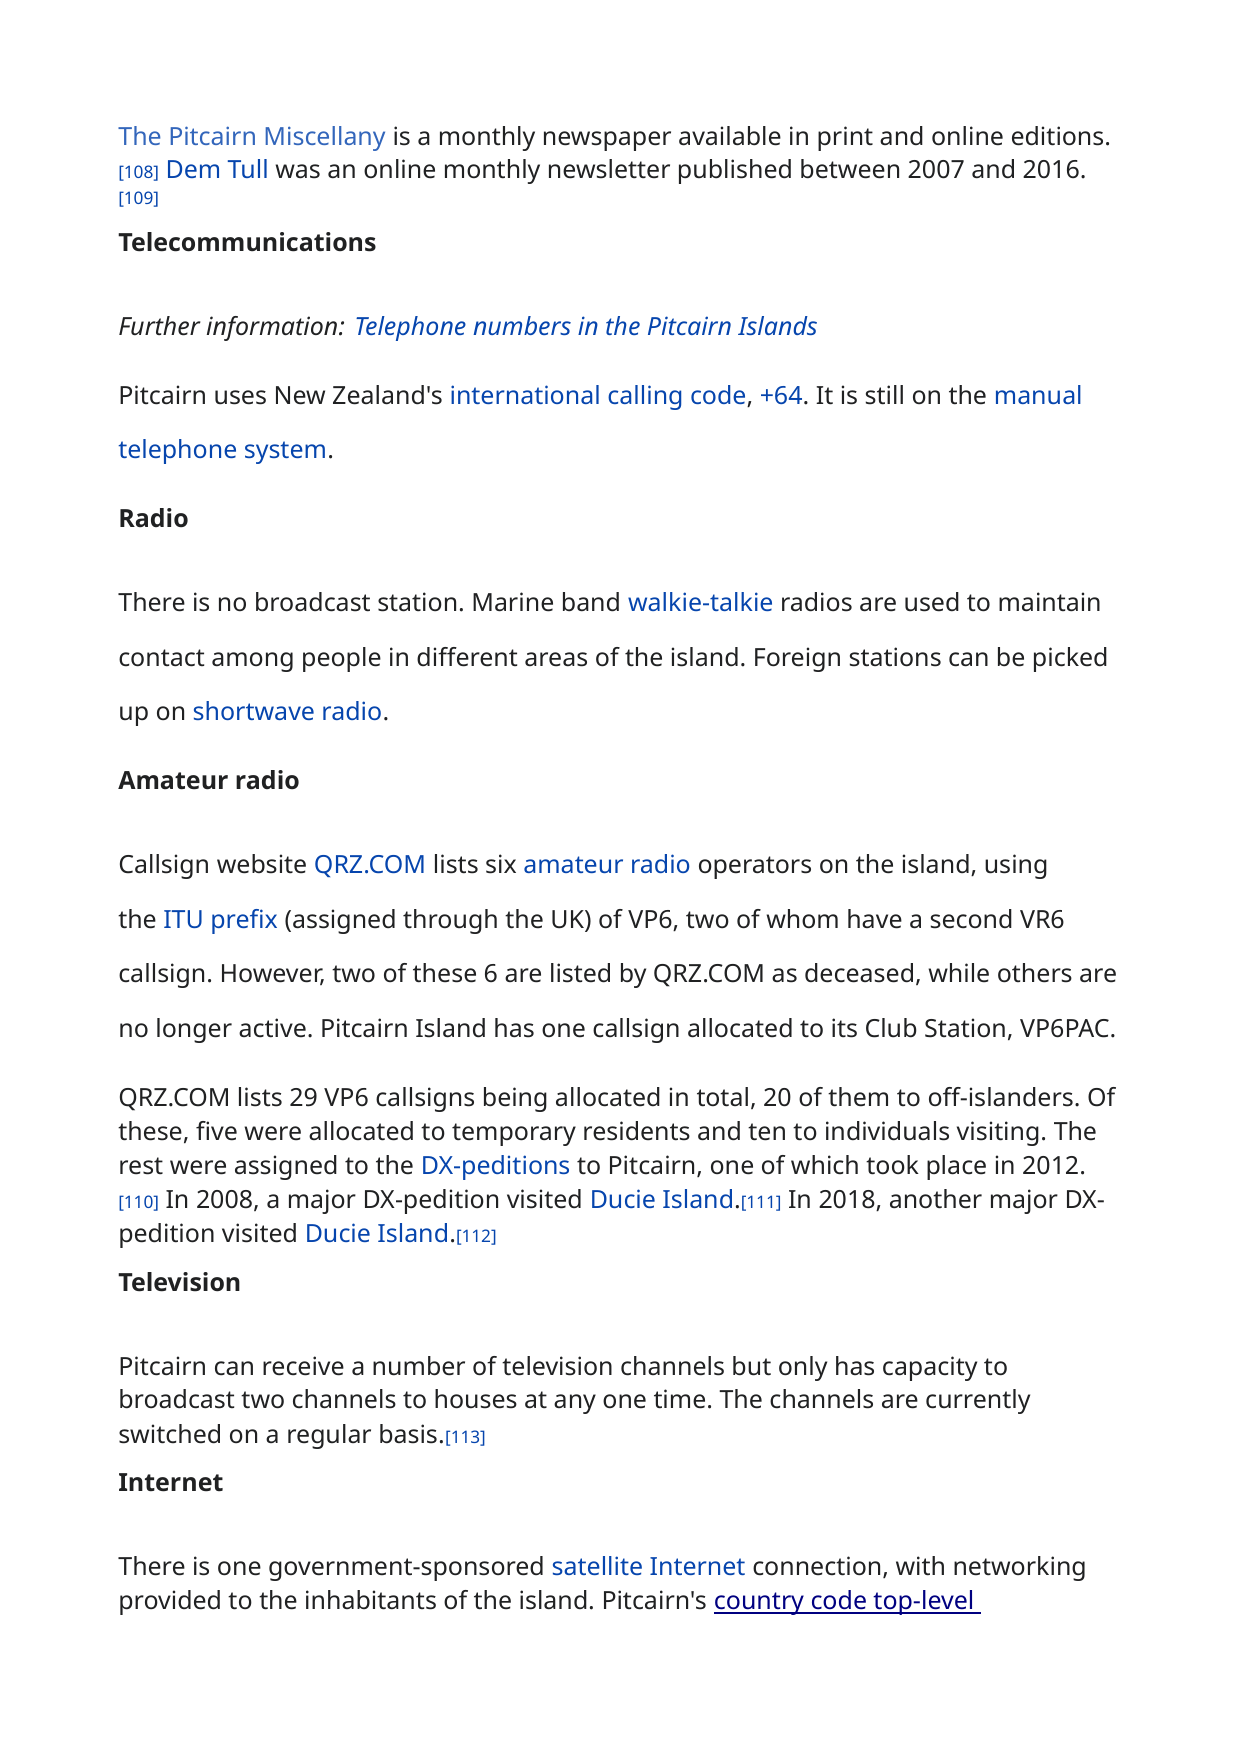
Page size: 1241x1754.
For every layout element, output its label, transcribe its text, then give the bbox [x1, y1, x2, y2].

subtitle Internet [118, 1465, 1122, 1499]
text The Pitcairn Miscellany is a monthly newspaper available in print and online editions.[108] Dem Tull was an online monthly newsletter published between 2007 and 2016.[109] [118, 118, 1122, 210]
text QRZ.COM lists 29 VP6 callsigns being allocated in total, 20 of them to off-islanders. Of these, five were allocated to temporary residents and ten to individuals visiting. The rest were assigned to the DX-peditions to Pitcairn, one of which took place in 2012.[110] In 2008, a major DX-pedition visited Ducie Island.[111] In 2018, another major DX-pedition visited Ducie Island.[112] [118, 1079, 1122, 1249]
text There is no broadcast station. Marine band walkie-talkie radios are used to maintain contact among people in different areas of the island. Foreign stations can be picked up on shortwave radio. [118, 585, 1122, 728]
text There is one government-sponsored satellite Internet connection, with networking provided to the inhabitants of the island. Pitcairn's country code top-level [118, 1549, 1122, 1617]
subtitle Radio [118, 501, 1122, 535]
text Callsign website QRZ.COM lists six amateur radio operators on the island, using the ITU prefix (assigned through the UK) of VP6, two of whom have a second VR6 callsign. However, two of these 6 are listed by QRZ.COM as deceased, while others are no longer active. Pitcairn Island has one callsign allocated to its Club Station, VP6PAC. [118, 847, 1122, 1044]
subtitle Television [118, 1264, 1122, 1298]
subtitle Amateur radio [118, 763, 1122, 797]
text Pitcairn can receive a number of television channels but only has capacity to broadcast two channels to houses at any one time. The channels are currently switched on a regular basis.[113] [118, 1348, 1122, 1450]
text Pitcairn uses New Zealand's international calling code, +64. It is still on the manual telephone system. [118, 377, 1122, 466]
text Further information: Telephone numbers in the Pitcairn Islands [118, 308, 1122, 342]
subtitle Telecommunications [118, 224, 1122, 258]
